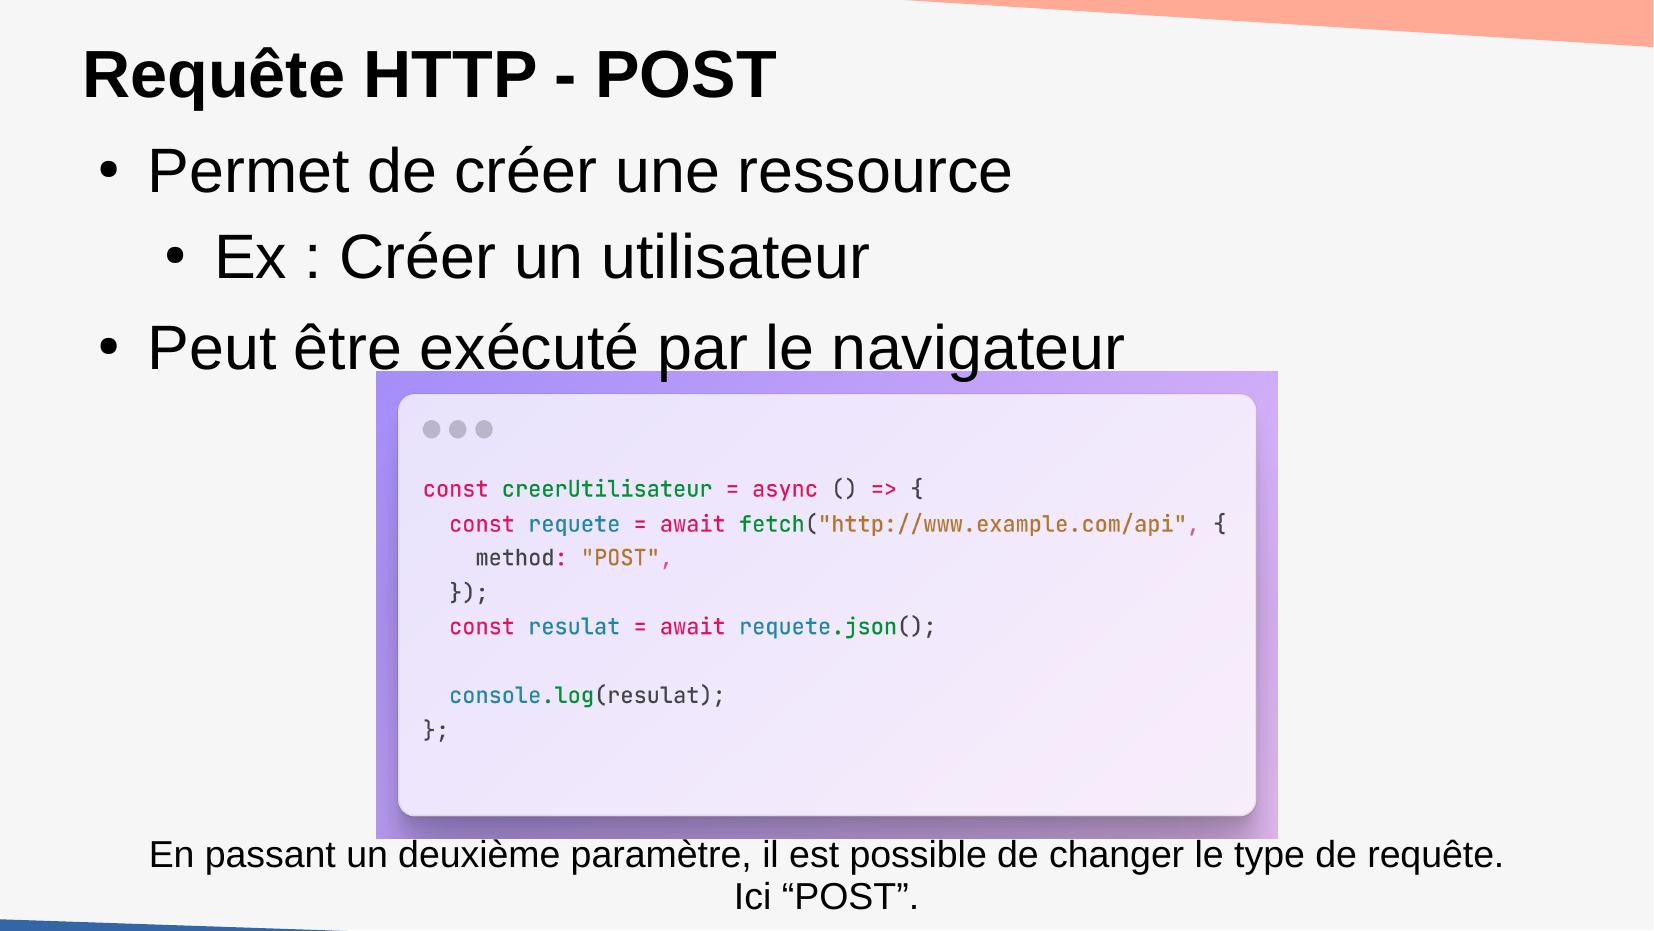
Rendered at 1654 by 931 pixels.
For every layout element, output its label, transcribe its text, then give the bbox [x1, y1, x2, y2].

text_box [903, 0, 1654, 48]
picture [376, 384, 1278, 825]
text_box [0, 919, 347, 931]
list Permet de créer une ressource Ex : Créer un utilisateur Peut être exécuté par le navigateur [80, 135, 1620, 384]
text_box En passant un deuxième paramètre, il est possible de changer le type de requête. Ici “POST”. [130, 825, 1523, 925]
title Requête HTTP - POST [82, 37, 1571, 114]
